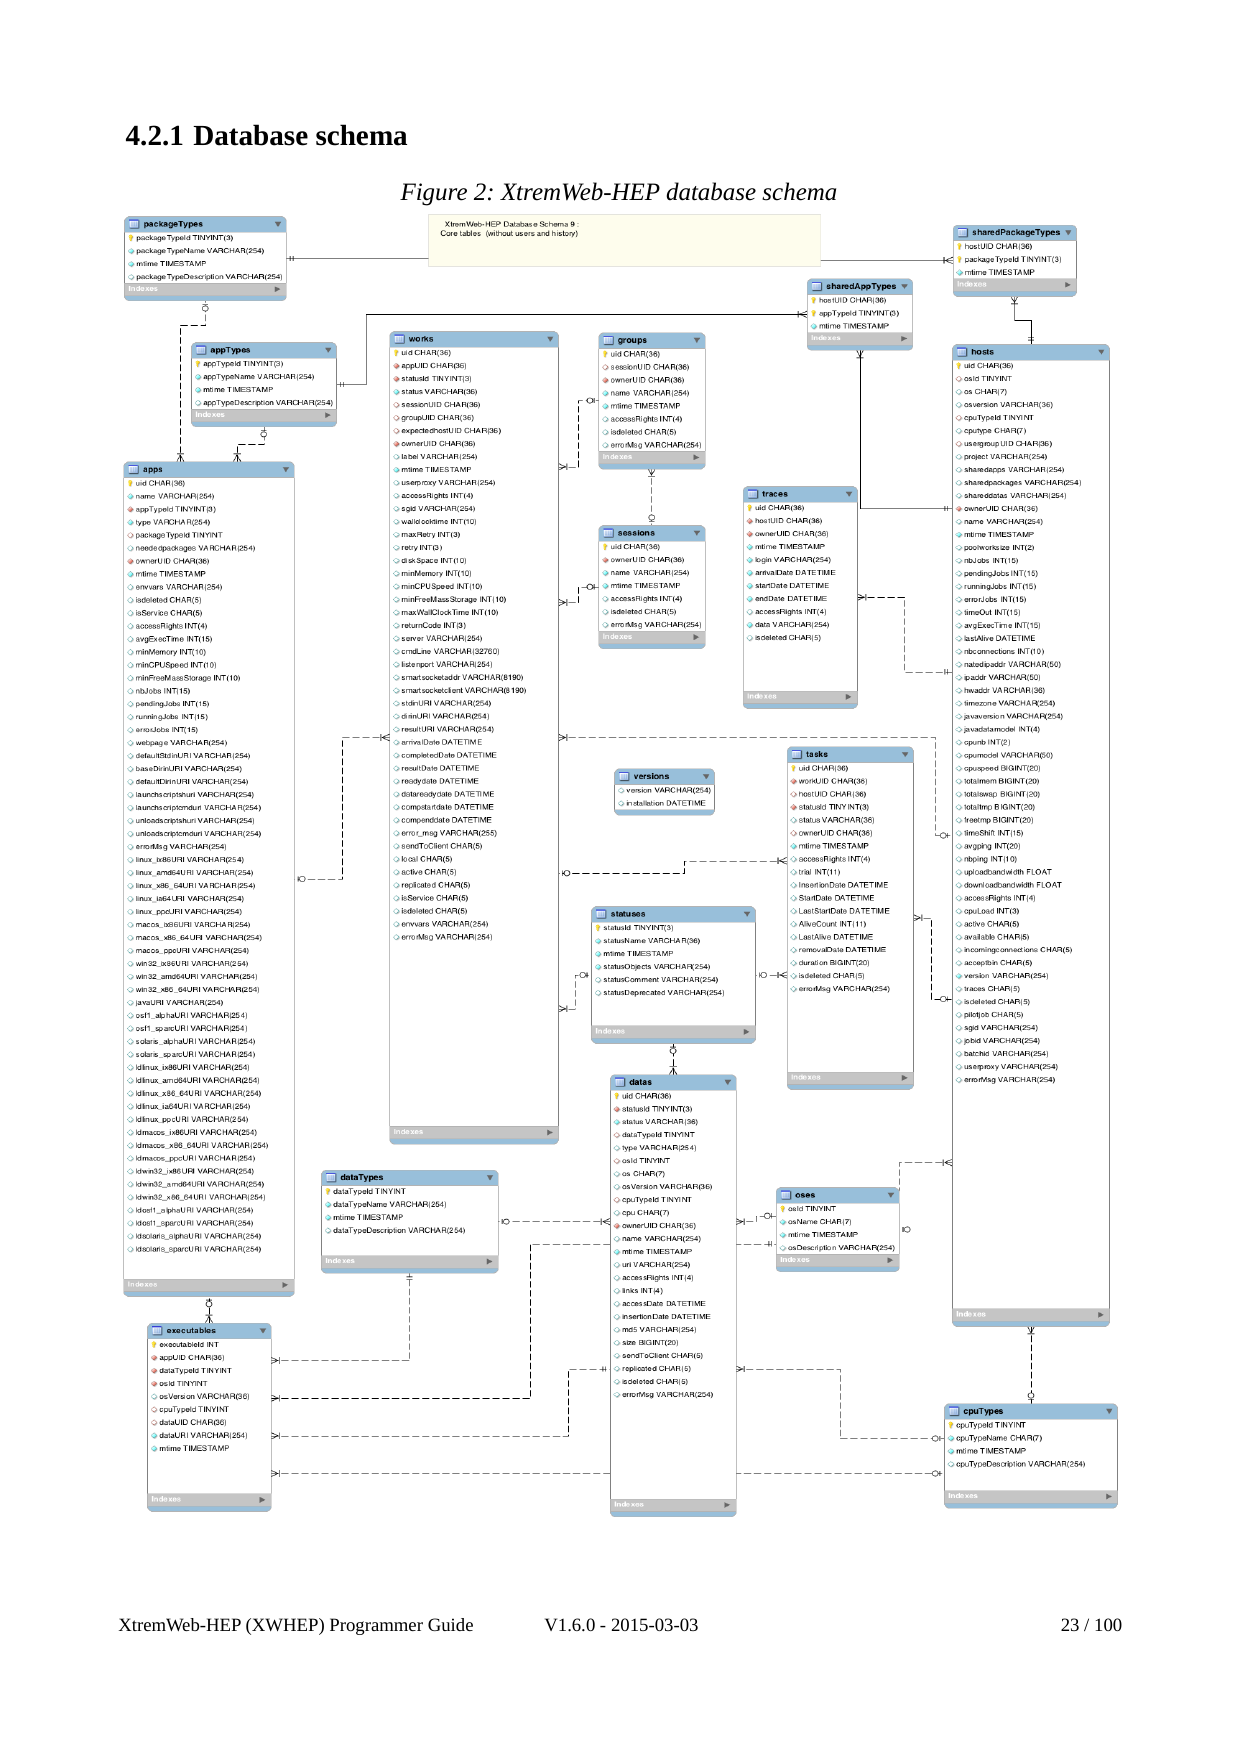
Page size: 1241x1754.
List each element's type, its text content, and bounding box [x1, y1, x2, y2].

subtitle Database schema [118, 118, 1122, 152]
text Figure 2: XtremWeb-HEP database schema [116, 177, 1124, 205]
picture [116, 214, 1124, 1529]
